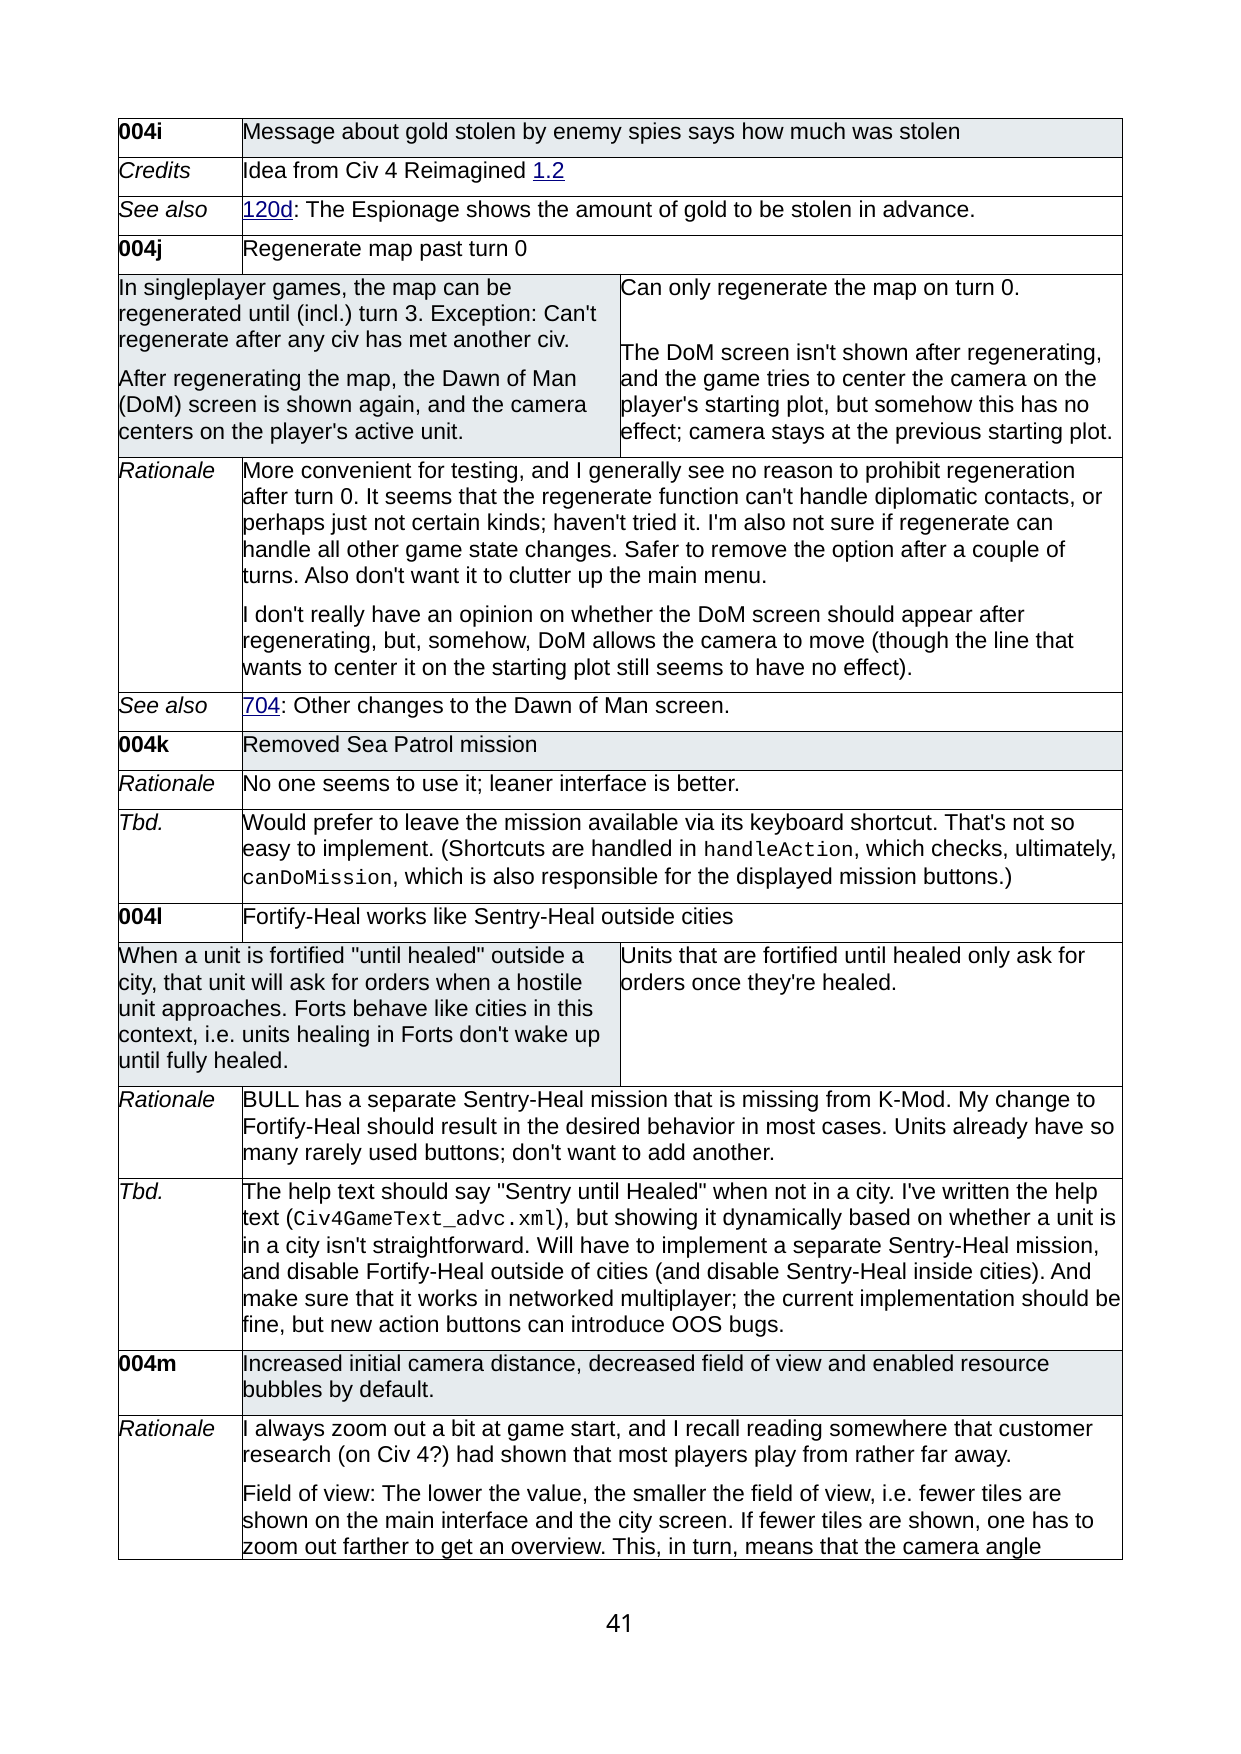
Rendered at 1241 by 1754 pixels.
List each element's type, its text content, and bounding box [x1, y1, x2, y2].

table_cell Can only regenerate the map on turn 0. The DoM screen isn't shown after regenerating, and the game tries to center the camera on the player's starting plot, but somehow this has no effect; camera stays at the previous starting plot. [621, 275, 1122, 457]
table_cell Tbd. [119, 1179, 242, 1350]
table_cell Message about gold stolen by enemy spies says how much was stolen [243, 119, 1122, 157]
table_cell Regenerate map past turn 0 [243, 236, 1122, 273]
table_cell Tbd. [119, 810, 242, 903]
table_cell Credits [119, 158, 242, 196]
table_cell Fortify-Heal works like Sentry-Heal outside cities [243, 904, 1122, 942]
table_cell Rationale [119, 1416, 242, 1559]
table_cell 004m [119, 1351, 242, 1415]
table_cell Increased initial camera distance, decreased field of view and enabled resource bubbles by default. [243, 1351, 1122, 1415]
table_cell 004k [119, 732, 242, 770]
table_cell More convenient for testing, and I generally see no reason to prohibit regeneration after turn 0. It seems that the regenerate function can't handle diplomatic contacts, or perhaps just not certain kinds; haven't tried it. I'm also not sure if regenerate can handle all other game state changes. Safer to remove the option after a couple of turns. Also don't want it to clutter up the main menu. I don't really have an opinion on whether the DoM screen should appear after regenerating, but, somehow, DoM allows the camera to move (though the line that wants to center it on the starting plot still seems to have no effect). [243, 458, 1122, 692]
table_cell See also [119, 197, 242, 235]
table_cell The help text should say "Sentry until Healed" when not in a city. I've written the help text (Civ4GameText_advc.xml), but showing it dynamically based on whether a unit is in a city isn't straightforward. Will have to implement a separate Sentry-Heal mission, and disable Fortify-Heal outside of cities (and disable Sentry-Heal inside cities). And make sure that it works in networked multiplayer; the current implementation should be fine, but new action buttons can introduce OOS bugs. [243, 1179, 1122, 1350]
table_cell 704: Other changes to the Dawn of Man screen. [243, 693, 1122, 731]
table_cell 004j [119, 236, 242, 273]
table_cell When a unit is fortified "until healed" outside a city, that unit will ask for orders when a hostile unit approaches. Forts behave like cities in this context, i.e. units healing in Forts don't wake up until fully healed. [119, 943, 620, 1086]
table_cell In singleplayer games, the map can be regenerated until (incl.) turn 3. Exception: Can't regenerate after any civ has met another civ. After regenerating the map, the Dawn of Man (DoM) screen is shown again, and the camera centers on the player's active unit. [119, 275, 620, 457]
table_cell 004l [119, 904, 242, 942]
table_cell Rationale [119, 458, 242, 692]
table_cell I always zoom out a bit at game start, and I recall reading somewhere that customer research (on Civ 4?) had shown that most players play from rather far away. Field of view: The lower the value, the smaller the field of view, i.e. fewer tiles are shown on the main interface and the city screen. If fewer tiles are shown, one has to zoom out farther to get an overview. This, in turn, means that the camera angle [243, 1416, 1122, 1559]
table_cell See also [119, 693, 242, 731]
table_cell Would prefer to leave the mission available via its keyboard shortcut. That's not so easy to implement. (Shortcuts are handled in handleAction, which checks, ultimately, canDoMission, which is also responsible for the displayed mission buttons.) [243, 810, 1122, 903]
table_cell 004i [119, 119, 242, 157]
table_cell BULL has a separate Sentry-Heal mission that is missing from K-Mod. My change to Fortify-Heal should result in the desired behavior in most cases. Units already have so many rarely used buttons; don't want to add another. [243, 1087, 1122, 1178]
table_cell Rationale [119, 771, 242, 809]
table_cell Removed Sea Patrol mission [243, 732, 1122, 770]
table_cell Units that are fortified until healed only ask for orders once they're healed. [621, 943, 1122, 1086]
table_cell Rationale [119, 1087, 242, 1178]
table_cell No one seems to use it; leaner interface is better. [243, 771, 1122, 809]
table_cell Idea from Civ 4 Reimagined 1.2 [243, 158, 1122, 196]
table_cell 120d: The Espionage shows the amount of gold to be stolen in advance. [243, 197, 1122, 235]
